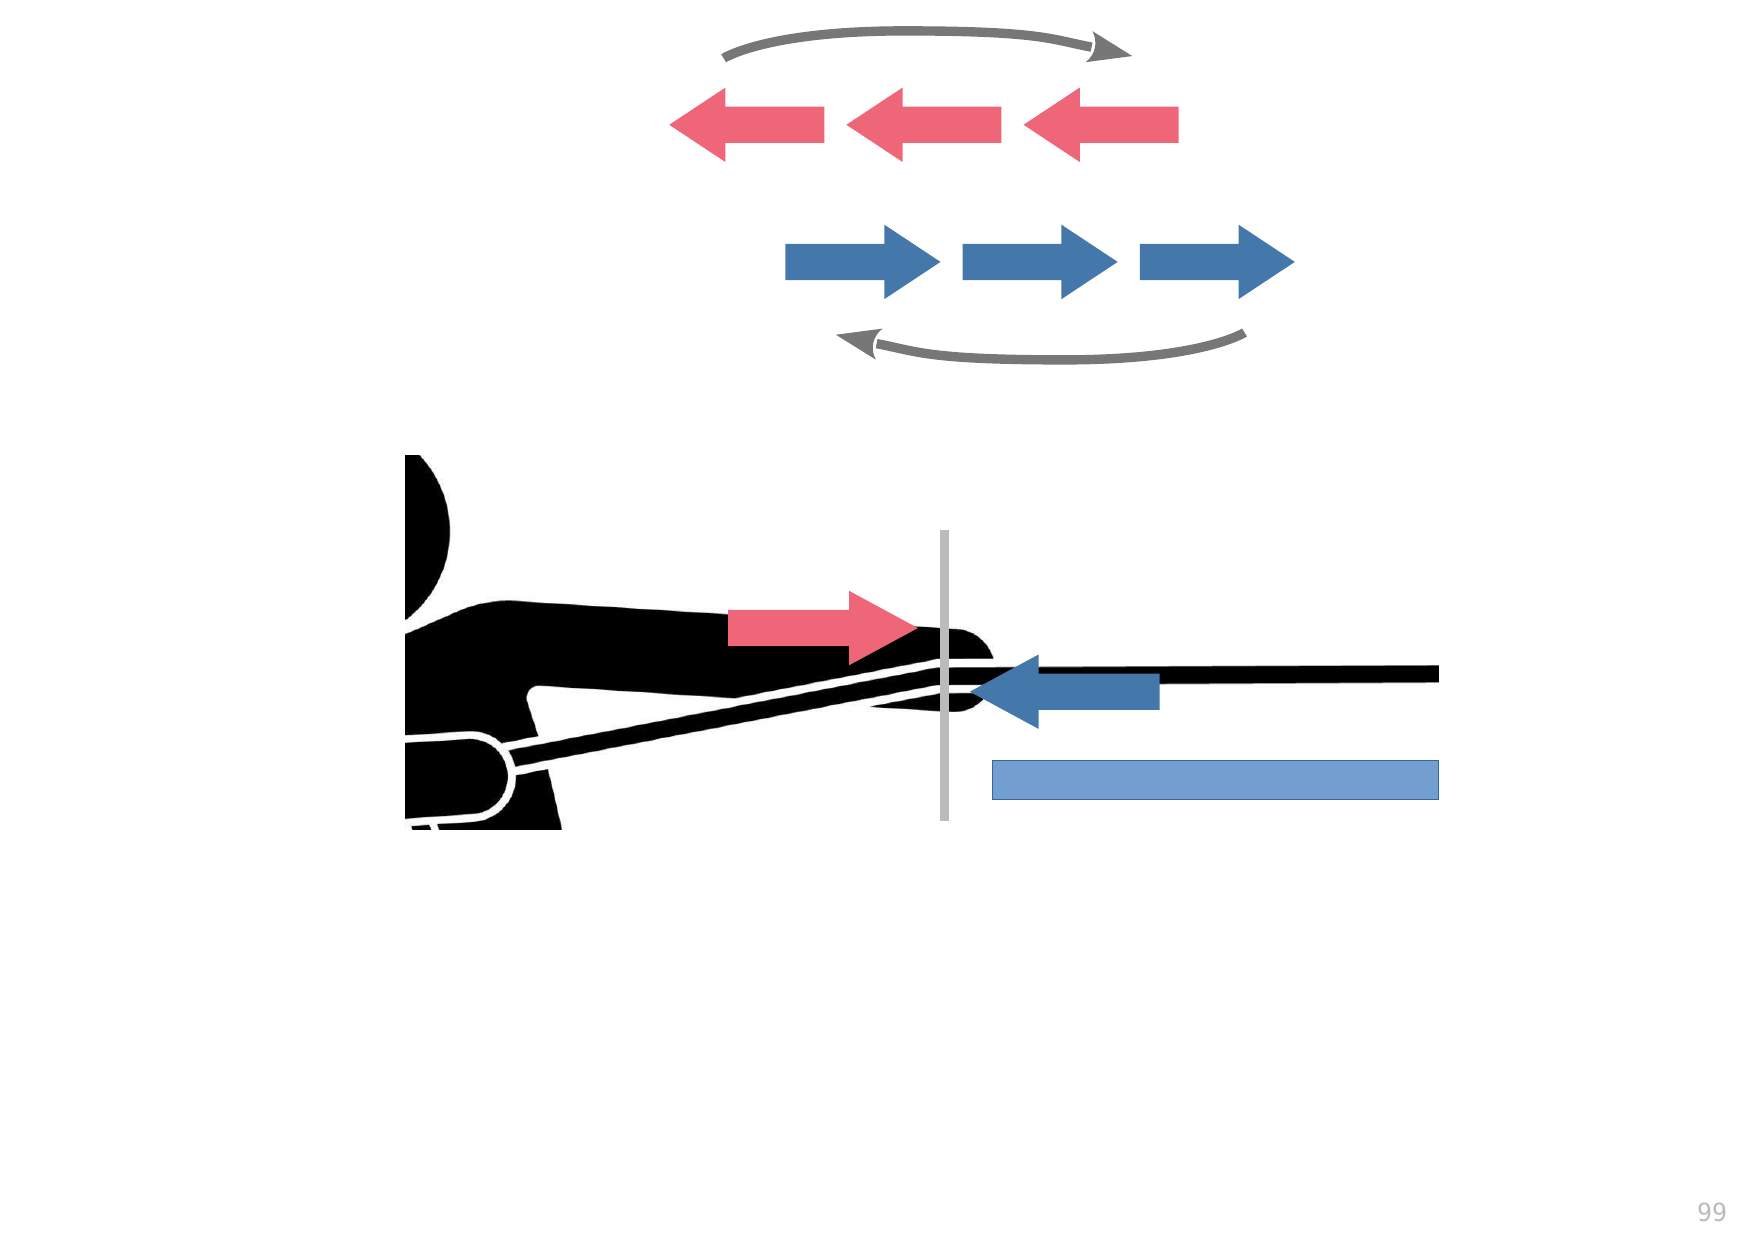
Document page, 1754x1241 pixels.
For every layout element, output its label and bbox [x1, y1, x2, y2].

text_box [1139, 224, 1295, 300]
text_box [728, 590, 918, 666]
text_box [1023, 87, 1179, 162]
text_box [846, 87, 1002, 162]
picture [405, 455, 1439, 830]
text_box [962, 224, 1118, 300]
text_box [992, 760, 1439, 800]
text_box [785, 224, 941, 300]
text_box [969, 654, 1160, 729]
text_box [669, 87, 825, 162]
